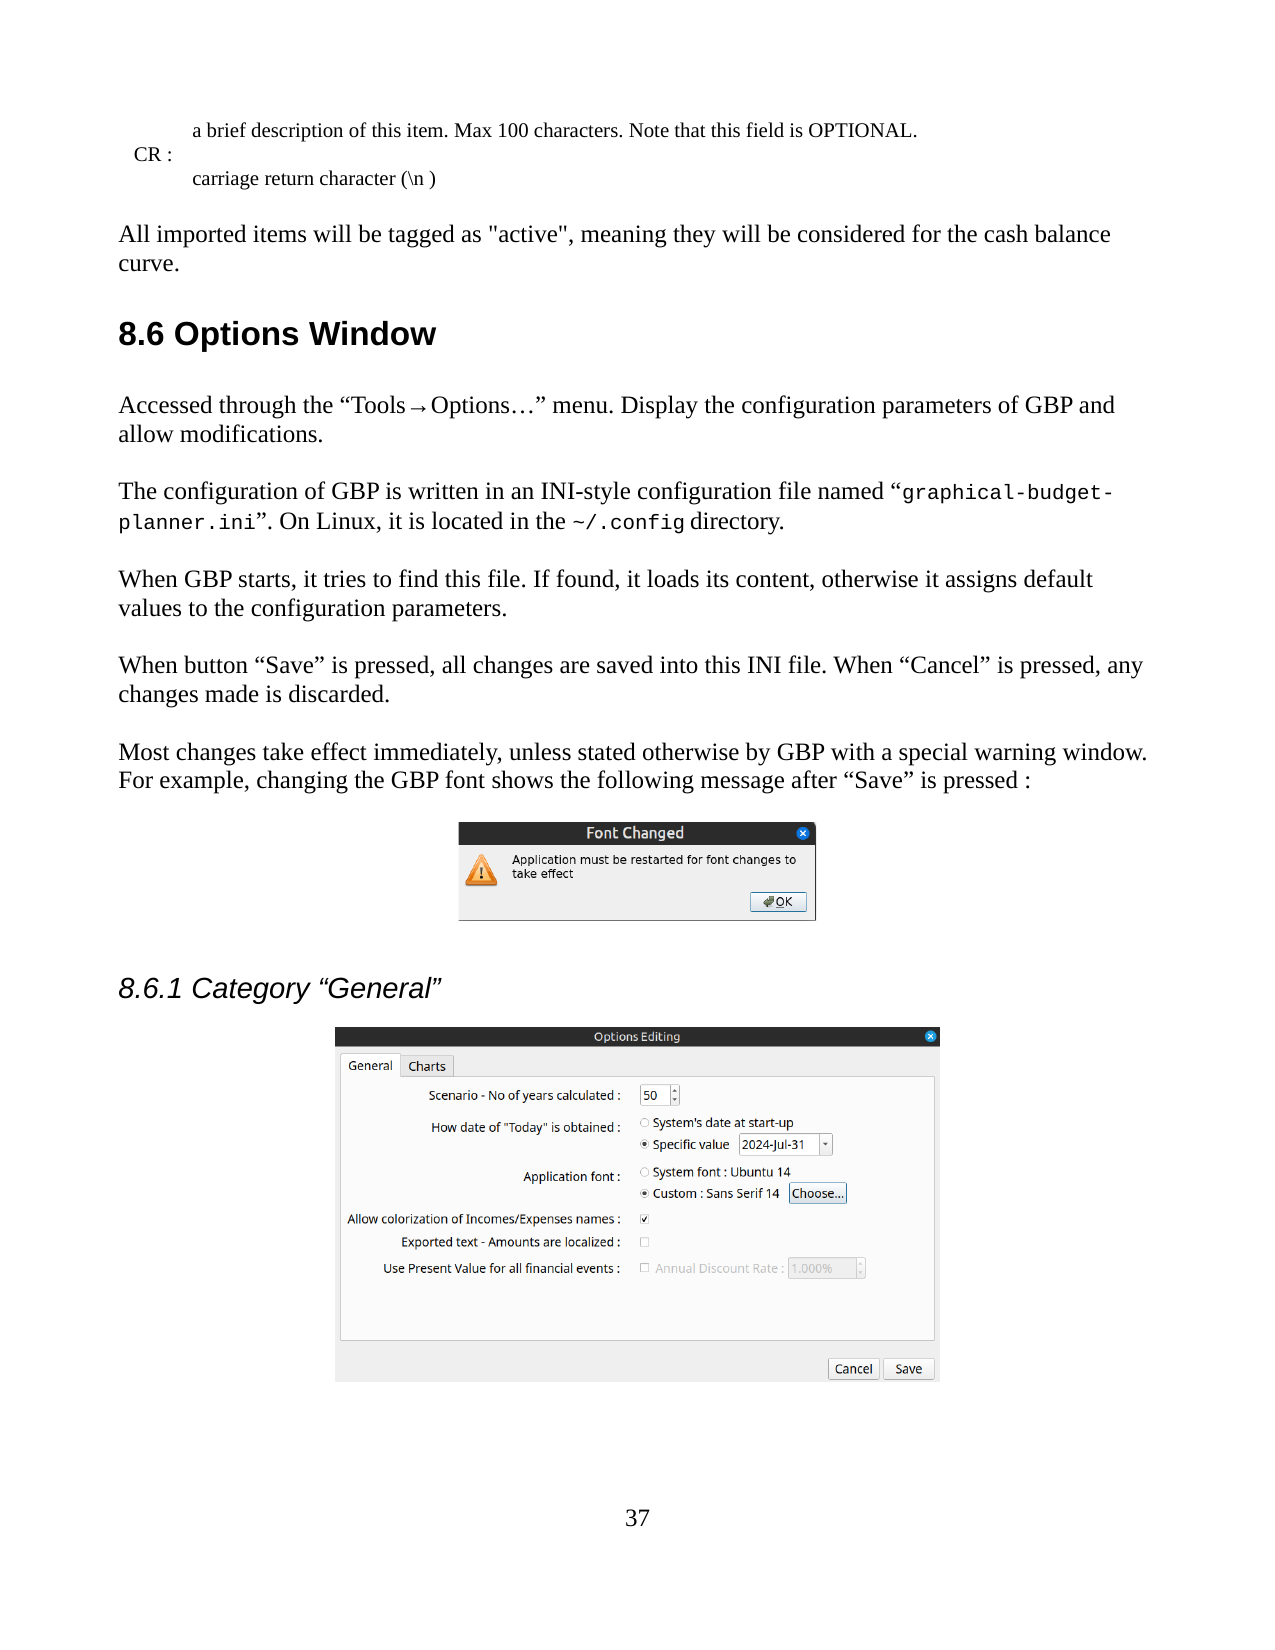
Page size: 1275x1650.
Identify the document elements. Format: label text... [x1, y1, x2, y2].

text All imported items will be tagged as "active", meaning they will be considered for the cash balance curve. [118, 219, 1157, 277]
subtitle Category “General” [118, 972, 1157, 1005]
text CR : [118, 142, 1157, 166]
text The configuration of GBP is written in an INI-style configuration file named “graphical-budget-planner.ini”. On Linux, it is located in the ~/.config directory. [118, 476, 1157, 535]
text carriage return character (\n ) [192, 166, 1157, 190]
text Accessed through the “Tools→Options…” menu. Display the configuration parameters of GBP and allow modifications. [118, 390, 1157, 447]
text a brief description of this item. Max 100 characters. Note that this field is OPTIONAL. [192, 118, 1157, 142]
picture [458, 822, 817, 921]
picture [335, 1027, 940, 1382]
text When GBP starts, it tries to find this file. If found, it loads its content, otherwise it assigns default values to the configuration parameters. [118, 564, 1157, 622]
text Most changes take effect immediately, unless stated otherwise by GBP with a special warning window. For example, changing the GBP font shows the following message after “Save” is pressed : [118, 737, 1157, 794]
subtitle Options Window [118, 314, 1157, 352]
text When button “Save” is pressed, all changes are saved into this INI file. When “Cancel” is pressed, any changes made is discarded. [118, 650, 1157, 708]
